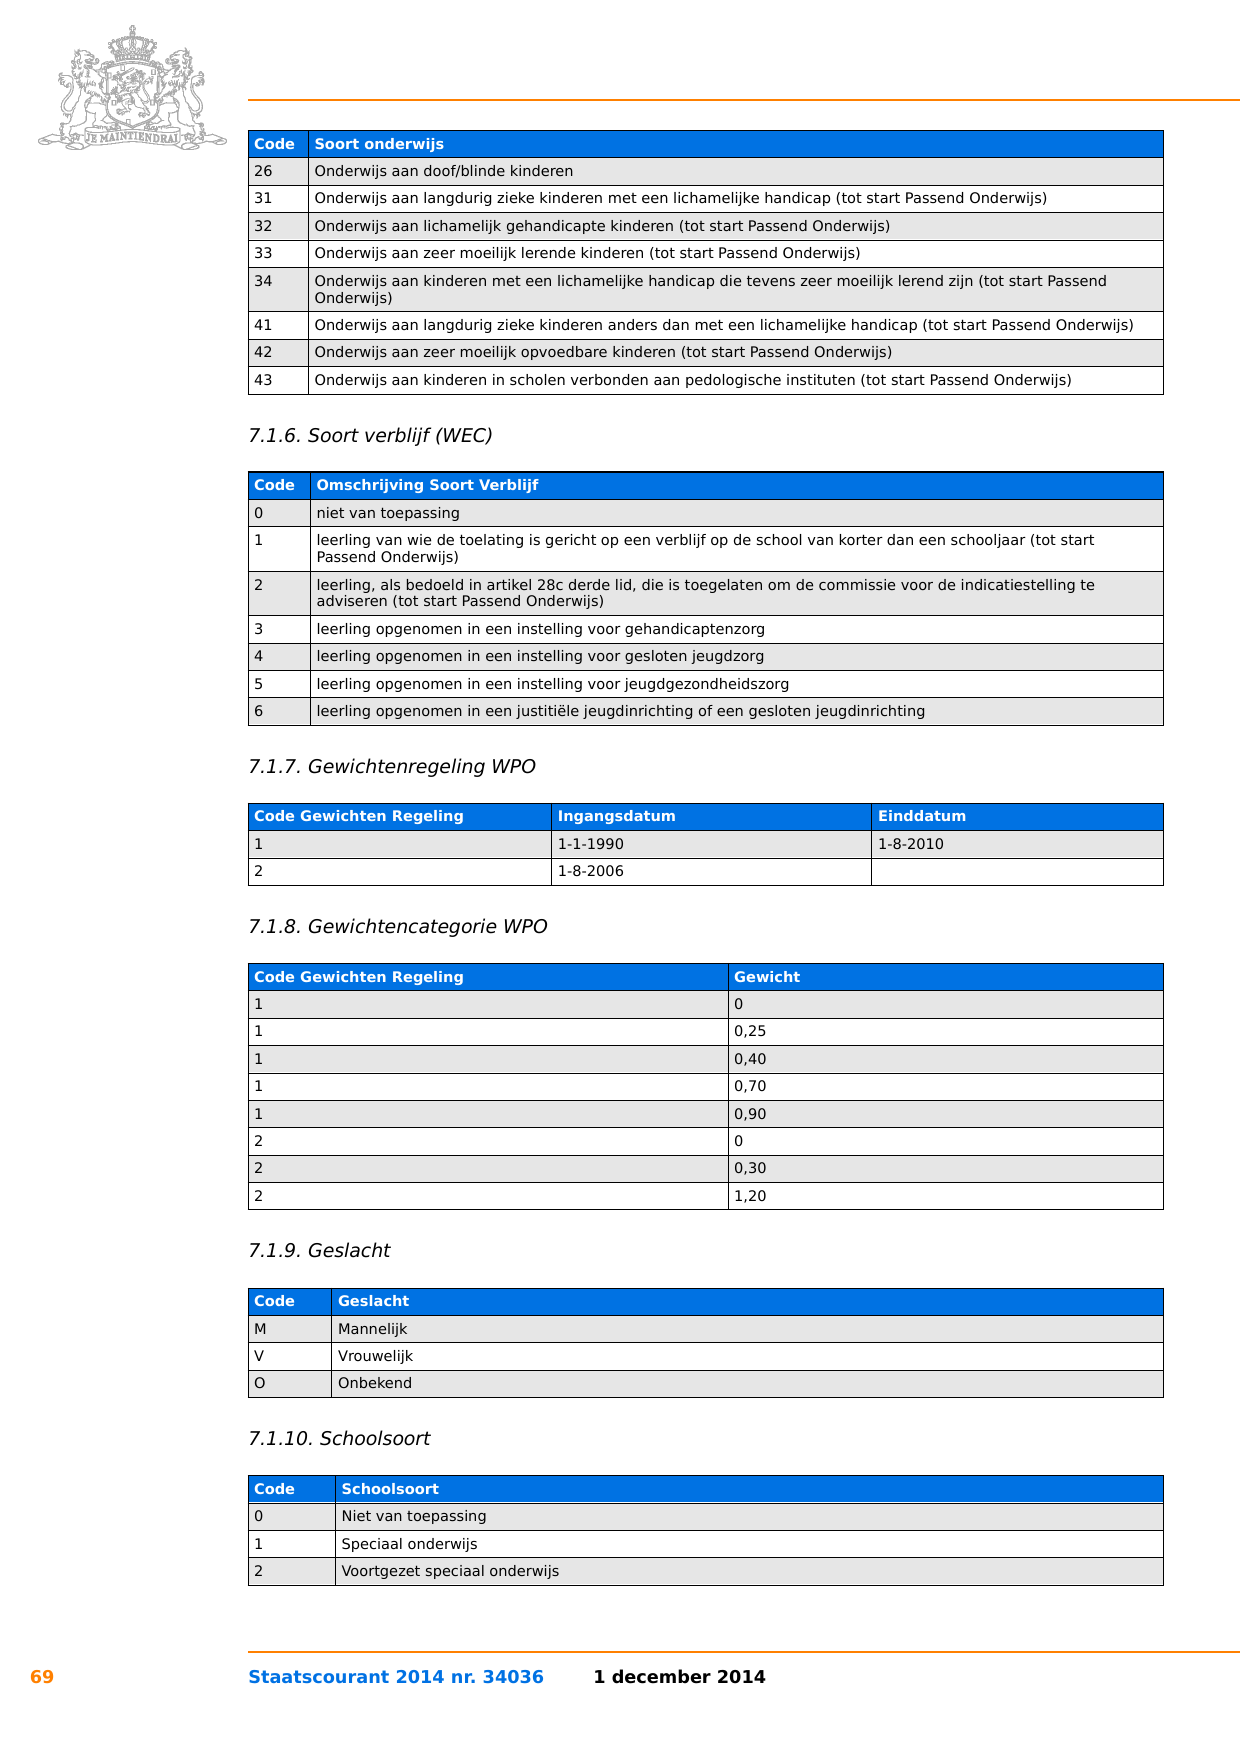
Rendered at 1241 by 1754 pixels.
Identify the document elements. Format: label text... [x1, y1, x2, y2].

subtitle 7.1.7. Gewichtenregeling WPO [248, 756, 1163, 778]
table_cell 42 [249, 340, 308, 366]
table_cell 34 [249, 268, 308, 311]
table_cell 0,90 [729, 1101, 1163, 1127]
table_cell 1 [249, 1046, 728, 1072]
table_cell V [249, 1343, 331, 1369]
table_cell leerling van wie de toelating is gericht op een verblijf op de school van korter dan een schooljaar (tot start Passend Onderwijs) [311, 527, 1163, 571]
table_cell Niet van toepassing [336, 1504, 1163, 1530]
table_cell 0 [729, 1128, 1163, 1154]
table_cell Onderwijs aan kinderen in scholen verbonden aan pedologische instituten (tot start Passend Onderwijs) [309, 367, 1163, 393]
table_cell 0 [729, 991, 1163, 1018]
table_cell Onderwijs aan langdurig zieke kinderen anders dan met een lichamelijke handicap (tot start Passend Onderwijs) [309, 312, 1163, 339]
table_header Omschrijving Soort Verblijf [311, 473, 1163, 499]
table_cell 0 [249, 1504, 335, 1530]
table_cell 1 [249, 1019, 728, 1045]
table_cell 0 [249, 500, 310, 526]
table_cell 1 [249, 1074, 728, 1100]
table_cell leerling opgenomen in een justitiële jeugdinrichting of een gesloten jeugdinrichting [311, 698, 1163, 724]
table_cell 1-8-2010 [872, 831, 1163, 857]
table_cell 2 [249, 859, 551, 885]
table_cell 2 [249, 1558, 335, 1584]
table_cell 0,70 [729, 1074, 1163, 1100]
table_header Code Gewichten Regeling [249, 804, 551, 830]
subtitle 7.1.8. Gewichtencategorie WPO [248, 916, 1163, 938]
table_cell O [249, 1371, 331, 1397]
table_cell 6 [249, 698, 310, 724]
table_header Code [249, 131, 308, 157]
table_cell 1-8-2006 [552, 859, 871, 885]
table_cell niet van toepassing [311, 500, 1163, 526]
table_cell 32 [249, 213, 308, 239]
subtitle 7.1.10. Schoolsoort [248, 1428, 1163, 1450]
table_cell Onderwijs aan kinderen met een lichamelijke handicap die tevens zeer moeilijk lerend zijn (tot start Passend Onderwijs) [309, 268, 1163, 311]
table_cell 26 [249, 158, 308, 185]
table_cell Onderwijs aan zeer moeilijk opvoedbare kinderen (tot start Passend Onderwijs) [309, 340, 1163, 366]
table_header Geslacht [332, 1289, 1163, 1315]
table_cell 2 [249, 572, 310, 615]
table_header Code [249, 473, 310, 499]
table_cell 1-1-1990 [552, 831, 871, 857]
table_cell leerling opgenomen in een instelling voor gehandicaptenzorg [311, 616, 1163, 642]
subtitle 7.1.6. Soort verblijf (WEC) [248, 424, 1163, 446]
table_cell 2 [249, 1128, 728, 1154]
table_header Code [249, 1476, 335, 1502]
table_cell 4 [249, 644, 310, 670]
table_cell 0,25 [729, 1019, 1163, 1045]
table_cell Mannelijk [332, 1316, 1163, 1342]
table_cell Onderwijs aan lichamelijk gehandicapte kinderen (tot start Passend Onderwijs) [309, 213, 1163, 239]
picture [38, 25, 227, 150]
table_cell 31 [249, 186, 308, 212]
table_cell 2 [249, 1183, 728, 1209]
table_cell Speciaal onderwijs [336, 1531, 1163, 1557]
table_cell 3 [249, 616, 310, 642]
table_cell 0,40 [729, 1046, 1163, 1072]
table_cell 0,30 [729, 1156, 1163, 1182]
table_cell 1 [249, 527, 310, 571]
table_header Einddatum [872, 804, 1163, 830]
table_header Soort onderwijs [309, 131, 1163, 157]
table_header Code [249, 1289, 331, 1315]
table_cell Vrouwelijk [332, 1343, 1163, 1369]
table_cell leerling, als bedoeld in artikel 28c derde lid, die is toegelaten om de commissie voor de indicatiestelling te adviseren (tot start Passend Onderwijs) [311, 572, 1163, 615]
table_cell 43 [249, 367, 308, 393]
table_cell 1 [249, 1531, 335, 1557]
table_header Schoolsoort [336, 1476, 1163, 1502]
table_header Ingangsdatum [552, 804, 871, 830]
table_cell 5 [249, 671, 310, 697]
subtitle 7.1.9. Geslacht [248, 1240, 1163, 1262]
table_cell leerling opgenomen in een instelling voor gesloten jeugdzorg [311, 644, 1163, 670]
table_cell Onderwijs aan langdurig zieke kinderen met een lichamelijke handicap (tot start Passend Onderwijs) [309, 186, 1163, 212]
table_cell Onderwijs aan zeer moeilijk lerende kinderen (tot start Passend Onderwijs) [309, 241, 1163, 267]
table_header Gewicht [729, 964, 1163, 990]
table_cell M [249, 1316, 331, 1342]
table_cell 33 [249, 241, 308, 267]
table_cell Voortgezet speciaal onderwijs [336, 1558, 1163, 1584]
table_header Code Gewichten Regeling [249, 964, 728, 990]
table_cell 1 [249, 991, 728, 1018]
table_cell Onderwijs aan doof/blinde kinderen [309, 158, 1163, 185]
table_cell 1,20 [729, 1183, 1163, 1209]
table_cell Onbekend [332, 1371, 1163, 1397]
table_cell 41 [249, 312, 308, 339]
table_cell 2 [249, 1156, 728, 1182]
table_cell 1 [249, 831, 551, 857]
table_cell 1 [249, 1101, 728, 1127]
table_cell leerling opgenomen in een instelling voor jeugdgezondheidszorg [311, 671, 1163, 697]
table_cell [872, 859, 1163, 885]
